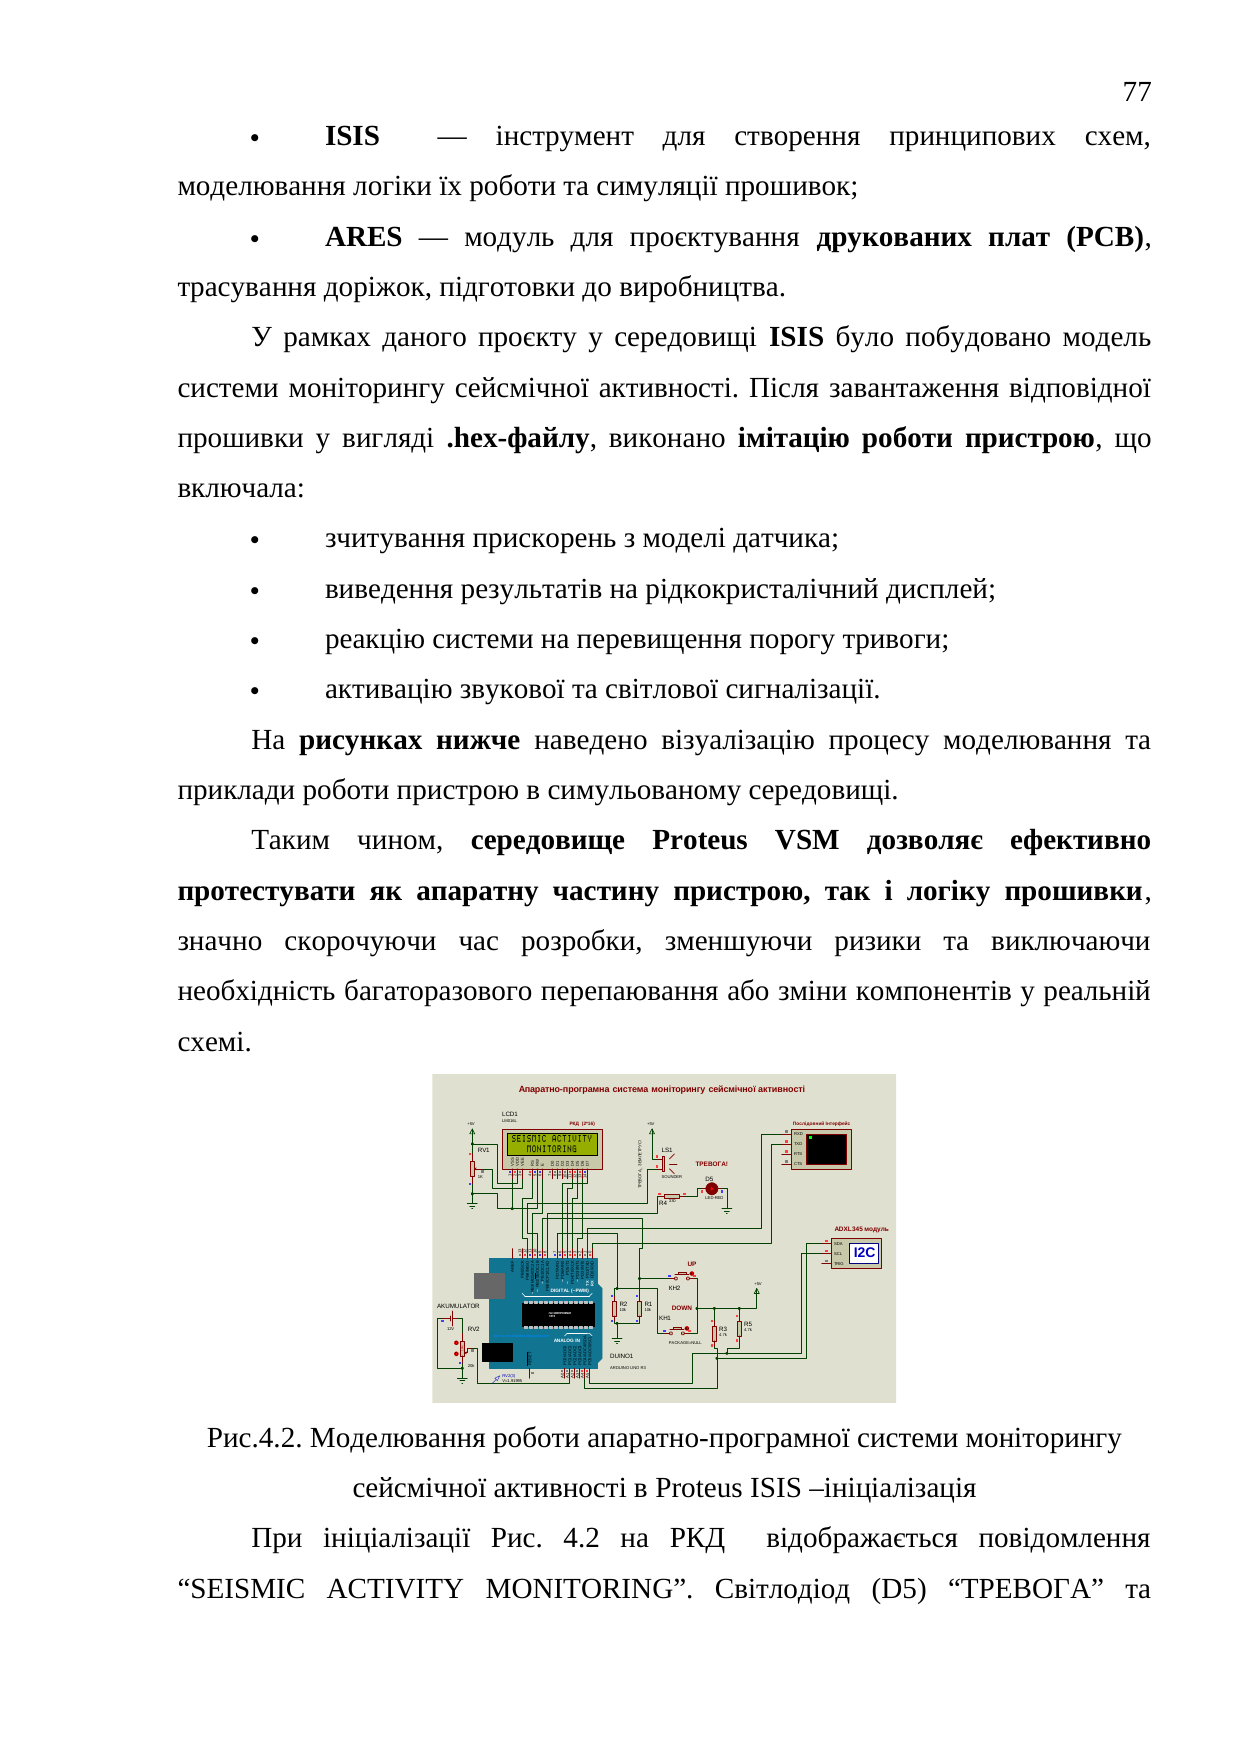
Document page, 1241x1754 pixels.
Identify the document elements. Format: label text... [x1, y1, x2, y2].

text При ініціалізації Рис. 4.2 на РКД відображається повідомлення “SEISMIC ACTIVITY MONITORING”. Світлодіод (D5) “ТРЕВОГА” та [177, 1520, 1152, 1604]
list реакцію системи на перевищення порогу тривоги; [177, 621, 1152, 655]
text Рис.4.2. Моделювання роботи апаратно-програмної системи моніторингу сейсмічної активності в Proteus ISIS –ініціалізація [177, 1420, 1152, 1504]
list зчитування прискорень з моделі датчика; [177, 521, 1152, 554]
text У рамках даного проєкту у середовищі ISIS було побудовано модель системи моніторингу сейсмічної активності. Після завантаження відповідної прошивки у вигляді .hex-файлу, виконано імітацію роботи пристрою, що включала: [177, 319, 1152, 504]
list активацію звукової та світлової сигналізації. [177, 672, 1152, 705]
list ARES — модуль для проєктування друкованих плат (PCB), трасування доріжок, підготовки до виробництва. [177, 219, 1152, 303]
text Таким чином, середовище Proteus VSM дозволяє ефективно протестувати як апаратну частину пристрою, так і логіку прошивки, значно скорочуючи час розробки, зменшуючи ризики та виключаючи необхідність багаторазового перепаювання або зміни компонентів у реальній схемі. [177, 822, 1152, 1057]
list ISIS — інструмент для створення принципових схем, моделювання логіки їх роботи та симуляції прошивок; [177, 118, 1152, 202]
text На рисунках нижче наведено візуалізацію процесу моделювання та приклади роботи пристрою в симульованому середовищі. [177, 722, 1152, 806]
list виведення результатів на рідкокристалічний дисплей; [177, 571, 1152, 604]
